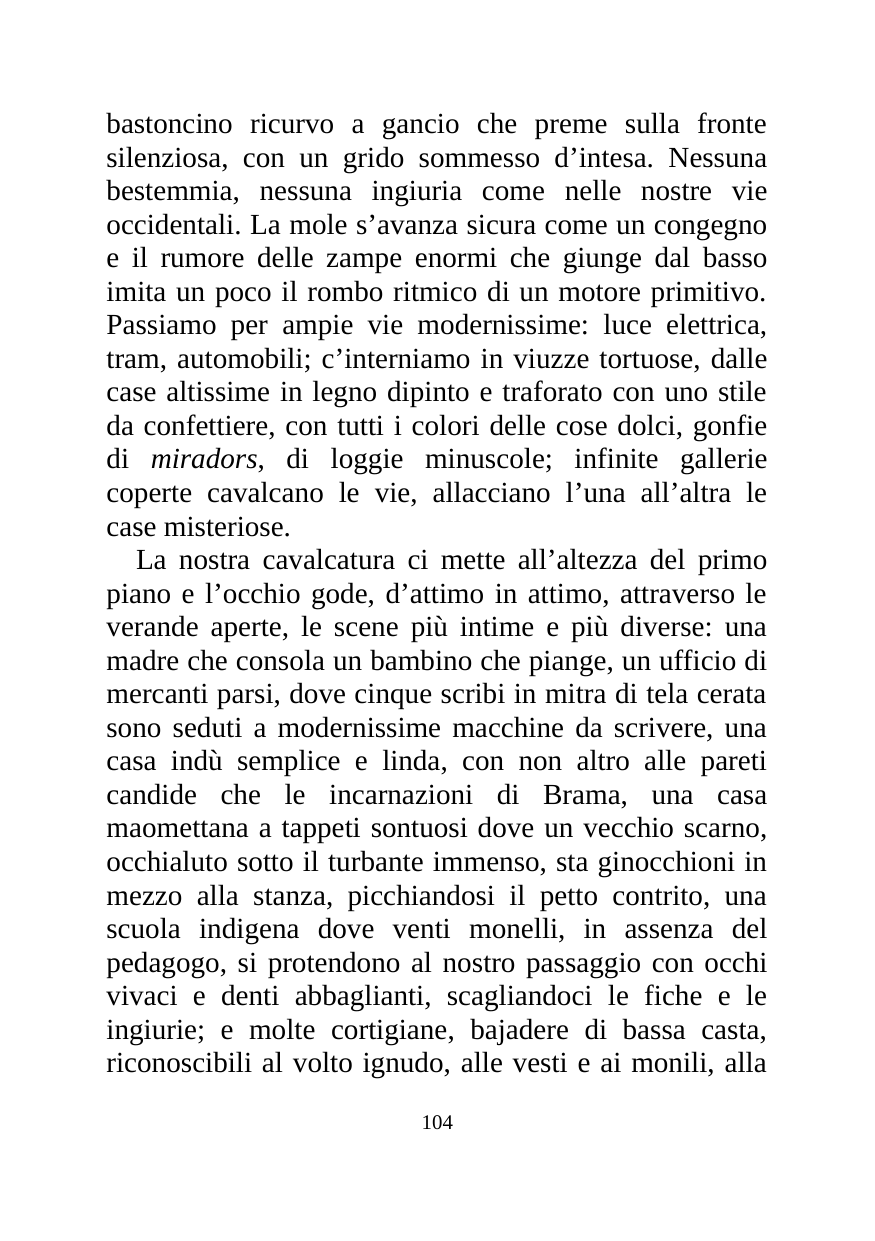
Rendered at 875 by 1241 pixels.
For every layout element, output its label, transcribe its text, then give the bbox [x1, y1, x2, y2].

text La nostra cavalcatura ci mette all’altezza del primo piano e l’occhio gode, d’attimo in attimo, attraverso le verande aperte, le scene più intime e più diverse: una madre che consola un bambino che piange, un ufficio di mercanti parsi, dove cinque scribi in mitra di tela cerata sono seduti a modernissime macchine da scrivere, una casa indù semplice e linda, con non altro alle pareti candide che le incarnazioni di Brama, una casa maomettana a tappeti sontuosi dove un vecchio scarno, occhialuto sotto il turbante immenso, sta ginocchioni in mezzo alla stanza, picchiandosi il petto contrito, una scuola indigena dove venti monelli, in assenza del pedagogo, si protendono al nostro passaggio con occhi vivaci e denti abbaglianti, scagliandoci le fiche e le ingiurie; e molte cortigiane, bajadere di bassa casta, riconoscibili al volto ignudo, alle vesti e ai monili, alla [106, 542, 768, 1079]
text bastoncino ricurvo a gancio che preme sulla fronte silenziosa, con un grido sommesso d’intesa. Nessuna bestemmia, nessuna ingiuria come nelle nostre vie occidentali. La mole s’avanza sicura come un congegno e il rumore delle zampe enormi che giunge dal basso imita un poco il rombo ritmico di un motore primitivo. Passiamo per ampie vie modernissime: luce elettrica, tram, automobili; c’interniamo in viuzze tortuose, dalle case altissime in legno dipinto e traforato con uno stile da confettiere, con tutti i colori delle cose dolci, gonfie di miradors, di loggie minuscole; infinite gallerie coperte cavalcano le vie, allacciano l’una all’altra le case misteriose. [106, 106, 768, 542]
